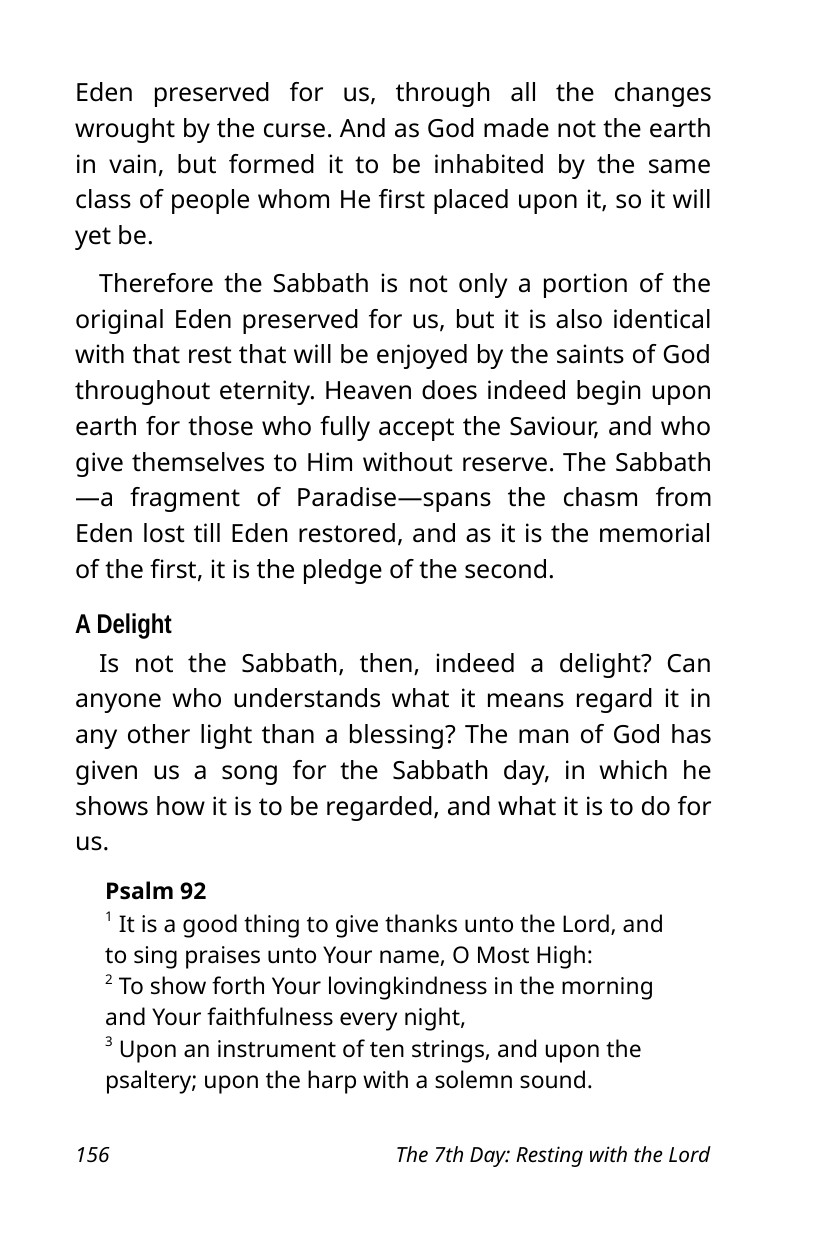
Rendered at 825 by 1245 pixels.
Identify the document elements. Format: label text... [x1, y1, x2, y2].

text Psalm 92 [105, 875, 712, 906]
text Is not the Sabbath, then, indeed a delight? Can anyone who understands what it means regard it in any other light than a blessing? The man of God has given us a song for the Sabbath day, in which he shows how it is to be regarded, and what it is to do for us. [75, 645, 712, 858]
text Eden preserved for us, through all the changes wrought by the curse. And as God made not the earth in vain, but formed it to be inhabited by the same class of people whom He first placed upon it, so it will yet be. [75, 75, 712, 252]
text 2 To show forth Your lovingkindness in the morning and Your faithfulness every night, [105, 970, 682, 1032]
text 3 Upon an instrument of ten strings, and upon the psaltery; upon the harp with a solemn sound. [105, 1032, 682, 1095]
text 1 It is a good thing to give thanks unto the Lord, and to sing praises unto Your name, O Most High: [105, 907, 682, 970]
text Therefore the Sabbath is not only a portion of the original Eden preserved for us, but it is also identical with that rest that will be enjoyed by the saints of God throughout eternity. Heaven does indeed begin upon earth for those who fully accept the Saviour, and who give themselves to Him without reserve. The Sabbath—a fragment of Paradise—spans the chasm from Eden lost till Eden restored, and as it is the memorial of the first, it is the pledge of the second. [75, 266, 712, 586]
subtitle A Delight [75, 608, 712, 639]
